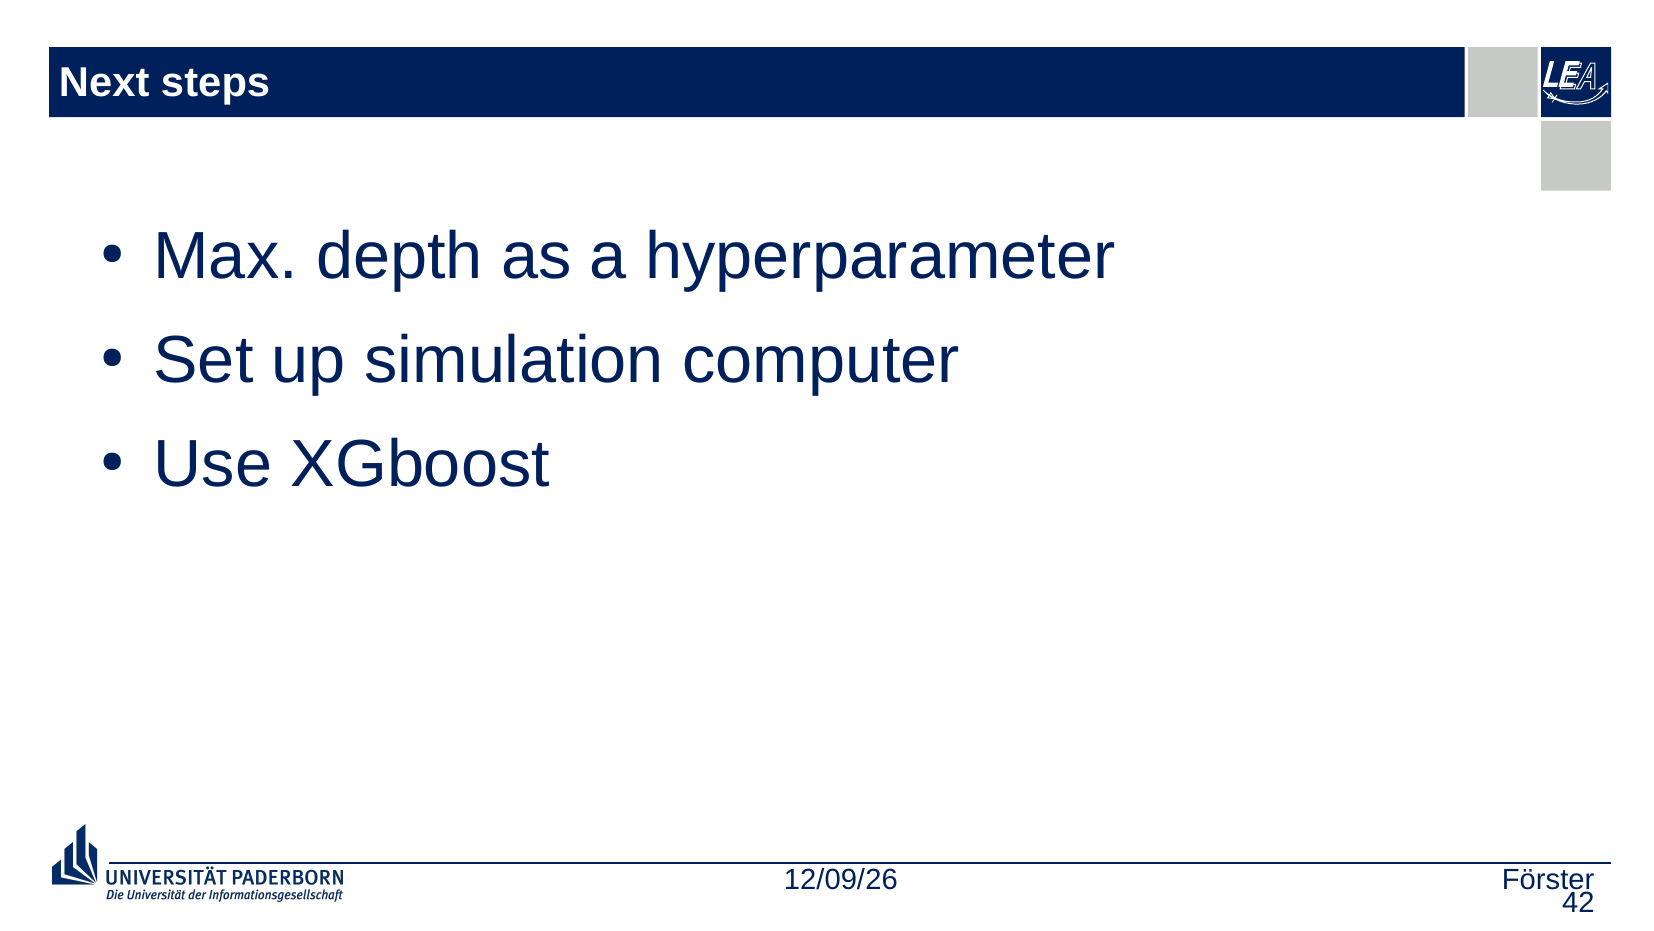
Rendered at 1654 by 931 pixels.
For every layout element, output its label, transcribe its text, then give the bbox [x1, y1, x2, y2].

picture [52, 824, 343, 902]
title Next steps [59, 47, 1447, 117]
list Max. depth as a hyperparameter Set up simulation computer Use XGboost [82, 217, 1571, 758]
